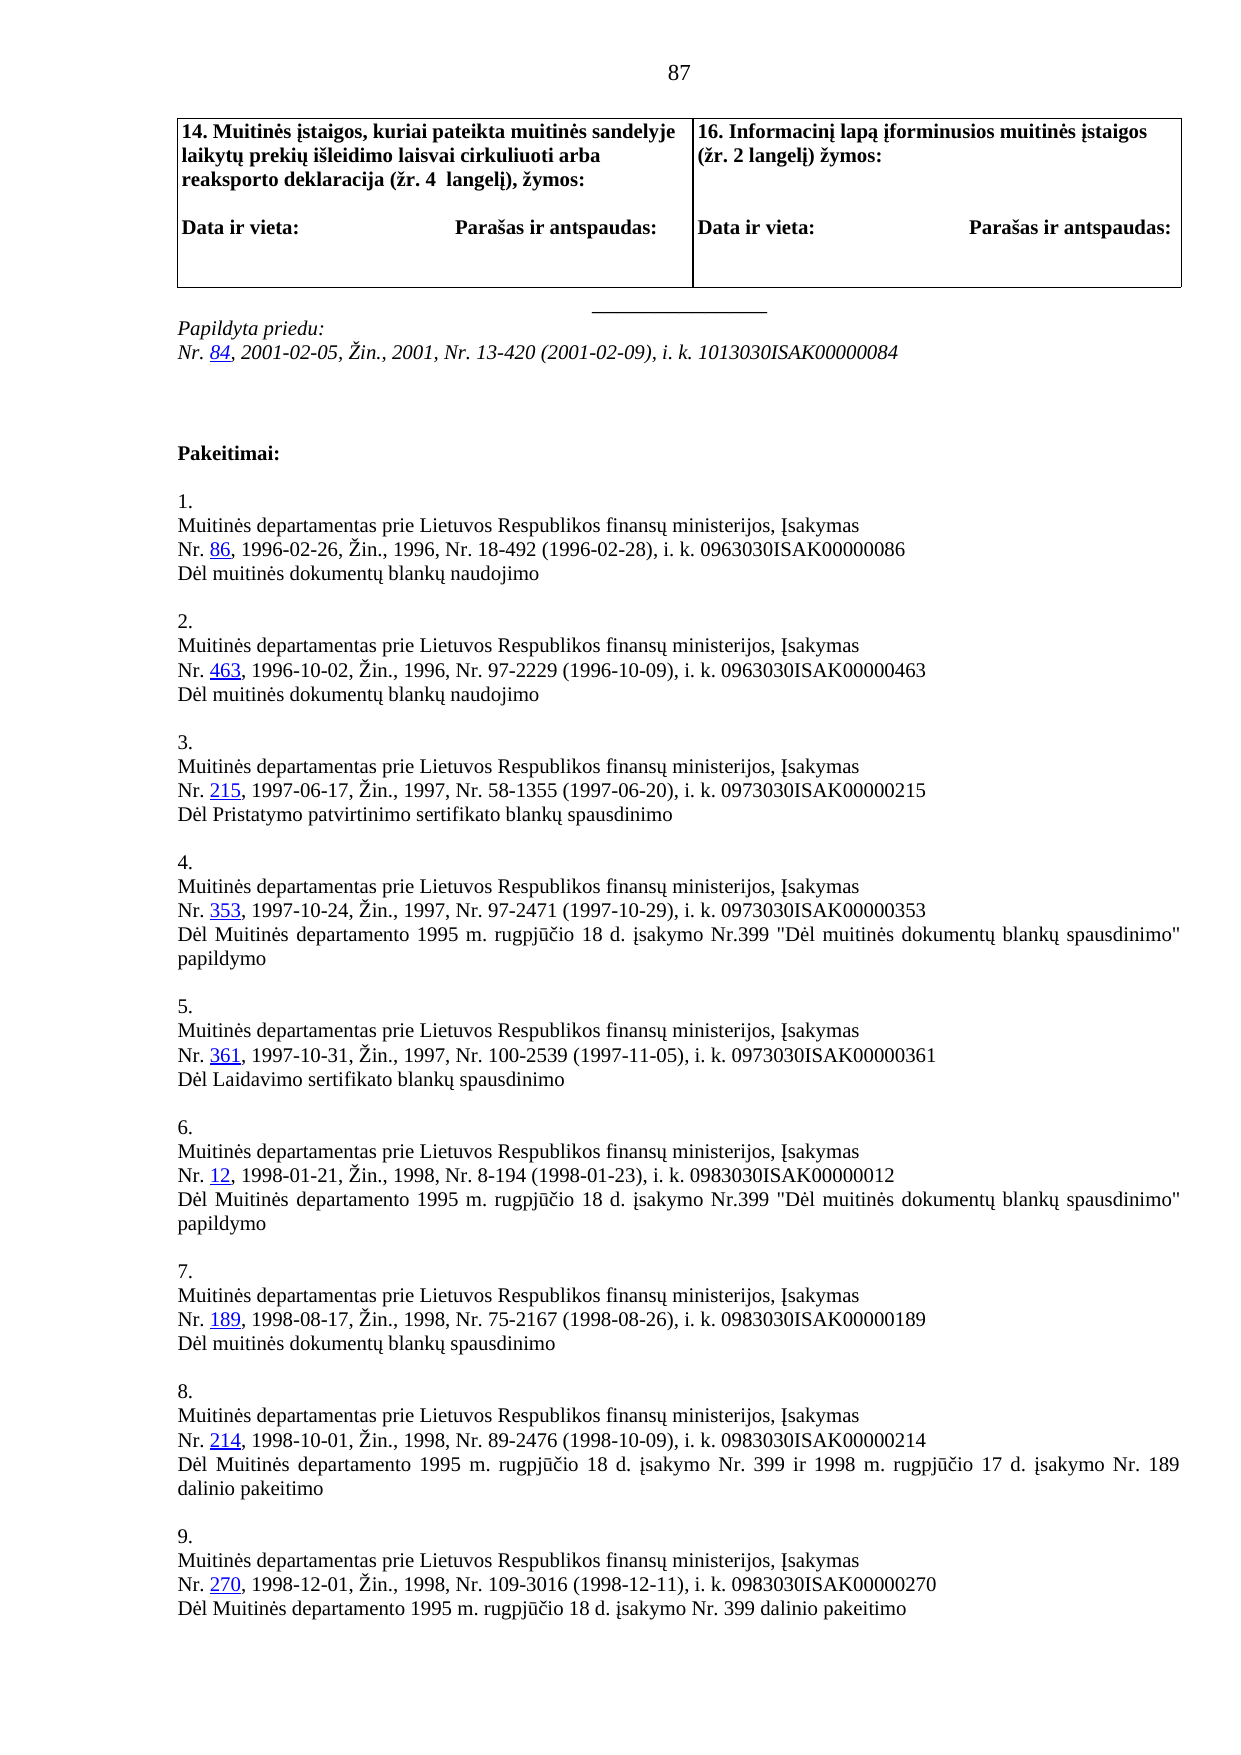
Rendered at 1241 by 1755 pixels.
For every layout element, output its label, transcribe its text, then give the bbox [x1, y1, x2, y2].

text Nr. 12, 1998-01-21, Žin., 1998, Nr. 8-194 (1998-01-23), i. k. 0983030ISAK00000012 [177, 1163, 1181, 1187]
text Muitinės departamentas prie Lietuvos Respublikos finansų ministerijos, Įsakymas [177, 1548, 1181, 1572]
text Muitinės departamentas prie Lietuvos Respublikos finansų ministerijos, Įsakymas [177, 1139, 1181, 1163]
text Muitinės departamentas prie Lietuvos Respublikos finansų ministerijos, Įsakymas [177, 633, 1181, 657]
text Muitinės departamentas prie Lietuvos Respublikos finansų ministerijos, Įsakymas [177, 1403, 1181, 1427]
text Nr. 361, 1997-10-31, Žin., 1997, Nr. 100-2539 (1997-11-05), i. k. 0973030ISAK00000361 [177, 1042, 1181, 1067]
table_cell 16. Informacinį lapą įforminusios muitinės įstaigos (žr. 2 langelį) žymos: Data ir vieta: Parašas ir antspaudas: [694, 119, 1181, 287]
text Dėl Muitinės departamento 1995 m. rugpjūčio 18 d. įsakymo Nr.399 "Dėl muitinės dokumentų blankų spausdinimo" papildymo [177, 922, 1181, 970]
text Dėl Laidavimo sertifikato blankų spausdinimo [177, 1067, 1181, 1091]
text 7. [177, 1259, 1181, 1283]
text Nr. 214, 1998-10-01, Žin., 1998, Nr. 89-2476 (1998-10-09), i. k. 0983030ISAK00000214 [177, 1427, 1181, 1452]
text Nr. 86, 1996-02-26, Žin., 1996, Nr. 18-492 (1996-02-28), i. k. 0963030ISAK00000086 [177, 537, 1181, 561]
text 5. [177, 994, 1181, 1018]
text Nr. 189, 1998-08-17, Žin., 1998, Nr. 75-2167 (1998-08-26), i. k. 0983030ISAK00000189 [177, 1307, 1181, 1331]
text Nr. 215, 1997-06-17, Žin., 1997, Nr. 58-1355 (1997-06-20), i. k. 0973030ISAK00000215 [177, 778, 1181, 802]
text Muitinės departamentas prie Lietuvos Respublikos finansų ministerijos, Įsakymas [177, 1018, 1181, 1042]
text Nr. 353, 1997-10-24, Žin., 1997, Nr. 97-2471 (1997-10-29), i. k. 0973030ISAK00000353 [177, 898, 1181, 922]
text Dėl muitinės dokumentų blankų naudojimo [177, 682, 1181, 706]
text 6. [177, 1115, 1181, 1139]
table_cell 14. Muitinės įstaigos, kuriai pateikta muitinės sandelyje laikytų prekių išleidimo laisvai cirkuliuoti arba reaksporto deklaracija (žr. 4 langelį), žymos: Data ir vieta: Parašas ir antspaudas: [178, 119, 692, 287]
text Dėl muitinės dokumentų blankų spausdinimo [177, 1331, 1181, 1355]
text Dėl Muitinės departamento 1995 m. rugpjūčio 18 d. įsakymo Nr.399 "Dėl muitinės dokumentų blankų spausdinimo" papildymo [177, 1187, 1181, 1235]
text 9. [177, 1524, 1181, 1548]
text 3. [177, 730, 1181, 754]
text Dėl muitinės dokumentų blankų naudojimo [177, 561, 1181, 585]
text Muitinės departamentas prie Lietuvos Respublikos finansų ministerijos, Įsakymas [177, 1283, 1181, 1307]
text 1. [177, 489, 1181, 513]
text 2. [177, 609, 1181, 633]
text Nr. 84, 2001-02-05, Žin., 2001, Nr. 13-420 (2001-02-09), i. k. 1013030ISAK00000084 [177, 340, 1181, 364]
text Papildyta priedu: [177, 316, 1181, 340]
text Dėl Muitinės departamento 1995 m. rugpjūčio 18 d. įsakymo Nr. 399 dalinio pakeitimo [177, 1596, 1181, 1620]
text Pakeitimai: [177, 441, 1181, 465]
text Nr. 463, 1996-10-02, Žin., 1996, Nr. 97-2229 (1996-10-09), i. k. 0963030ISAK00000463 [177, 657, 1181, 682]
text Muitinės departamentas prie Lietuvos Respublikos finansų ministerijos, Įsakymas [177, 874, 1181, 898]
text ______________ [177, 288, 1181, 316]
text 4. [177, 850, 1181, 874]
text Dėl Pristatymo patvirtinimo sertifikato blankų spausdinimo [177, 802, 1181, 826]
text Dėl Muitinės departamento 1995 m. rugpjūčio 18 d. įsakymo Nr. 399 ir 1998 m. rugpjūčio 17 d. įsakymo Nr. 189 dalinio pakeitimo [177, 1452, 1181, 1500]
text Muitinės departamentas prie Lietuvos Respublikos finansų ministerijos, Įsakymas [177, 754, 1181, 778]
text Muitinės departamentas prie Lietuvos Respublikos finansų ministerijos, Įsakymas [177, 513, 1181, 537]
text 8. [177, 1379, 1181, 1403]
text Nr. 270, 1998-12-01, Žin., 1998, Nr. 109-3016 (1998-12-11), i. k. 0983030ISAK00000270 [177, 1572, 1181, 1596]
